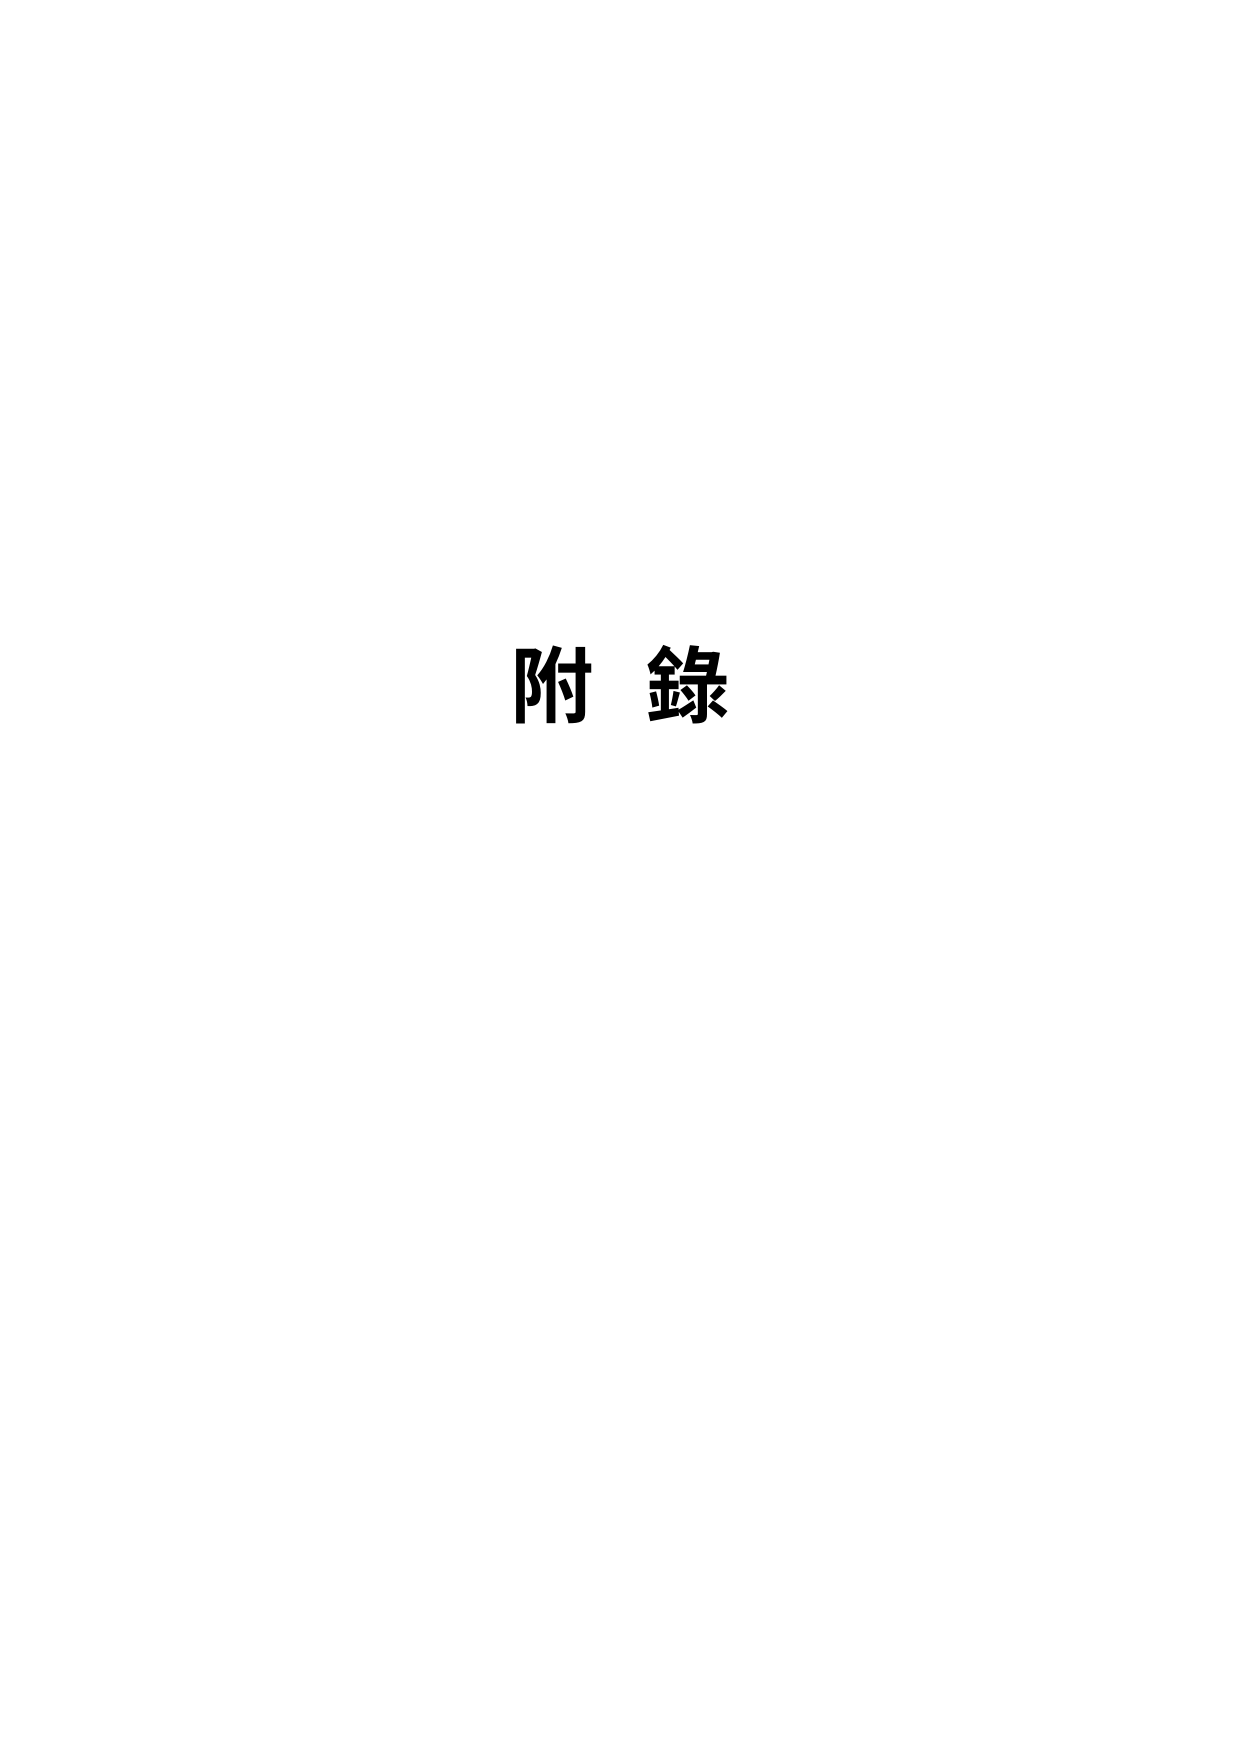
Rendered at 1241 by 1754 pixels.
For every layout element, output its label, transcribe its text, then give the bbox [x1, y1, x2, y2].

subtitle 附 錄 [124, 605, 1116, 755]
